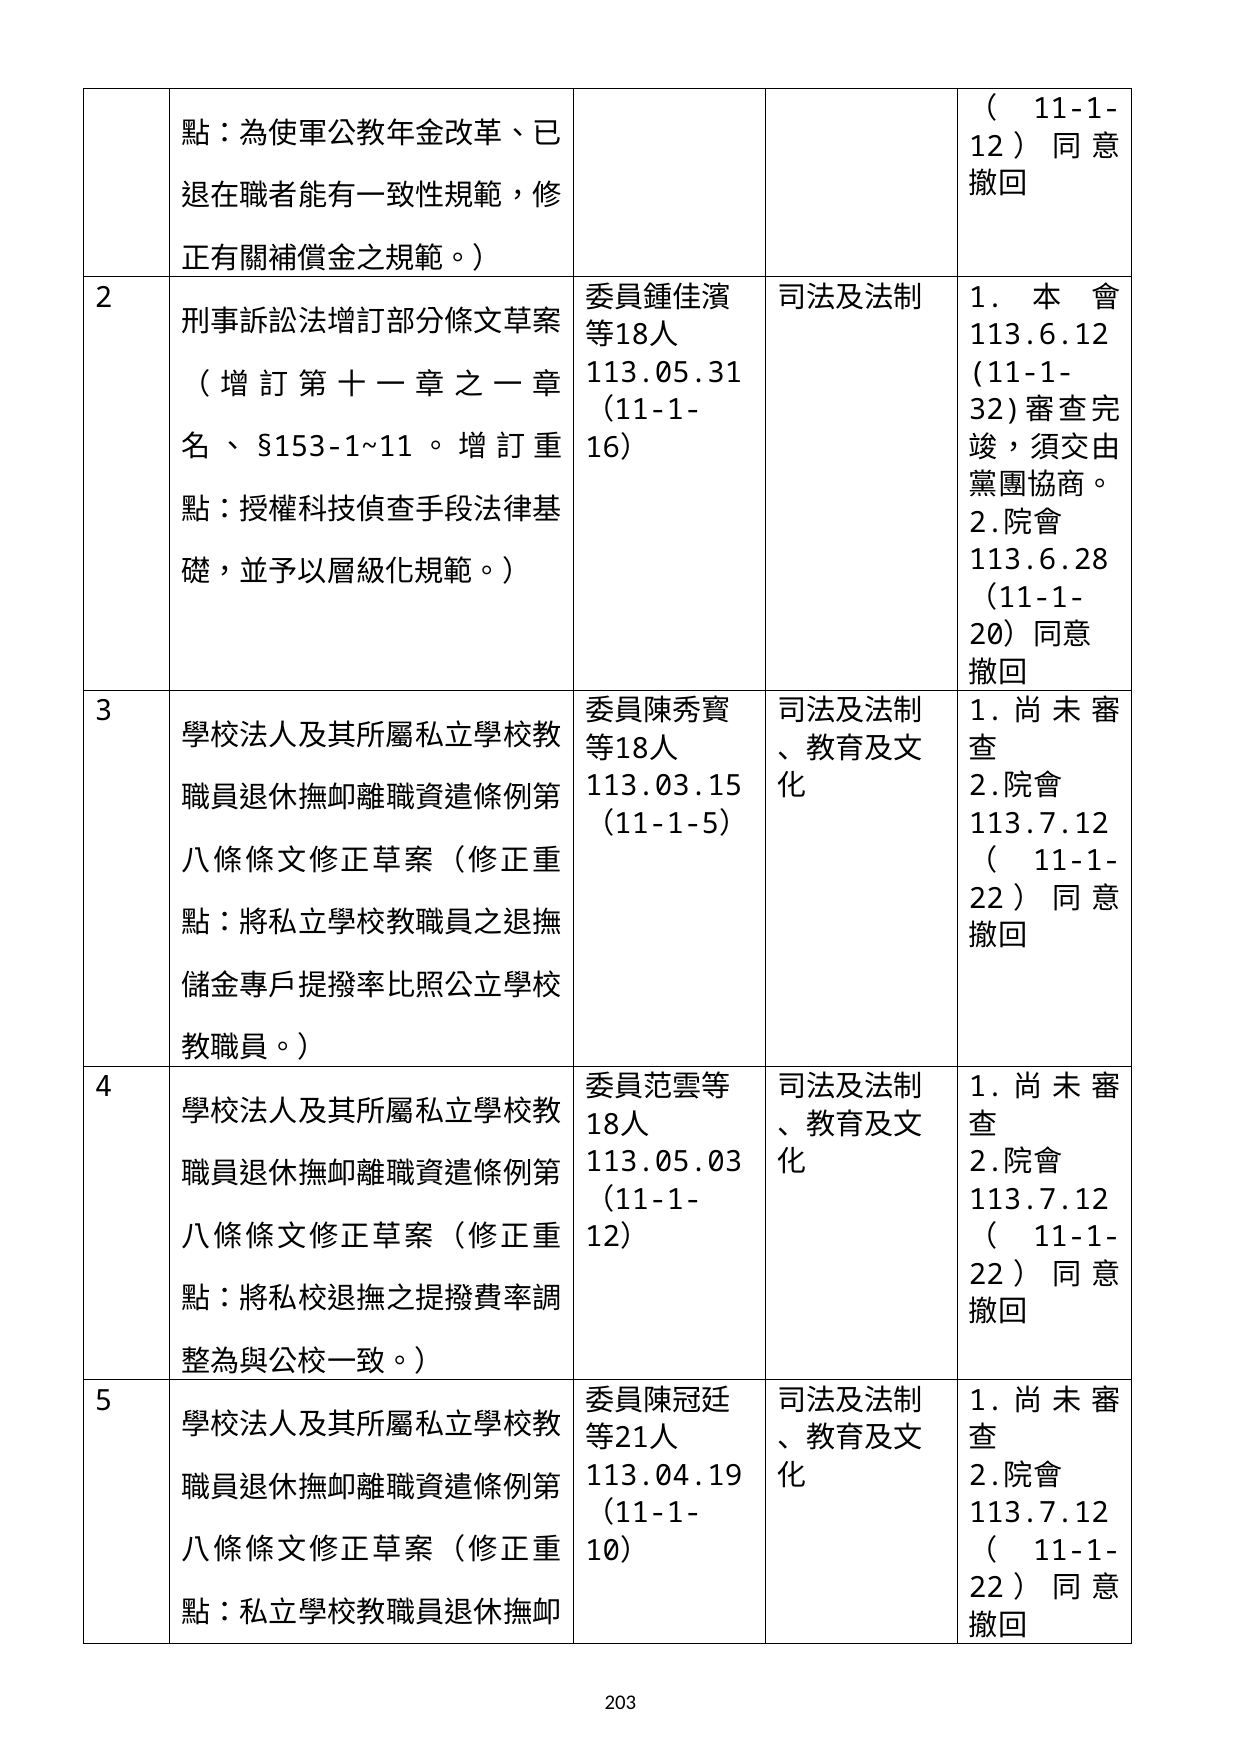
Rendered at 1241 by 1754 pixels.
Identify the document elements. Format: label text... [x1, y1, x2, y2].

table_cell 1.本會113.6.12 (11-1-32)審查完竣，須交由黨團協商。 2.院會 113.6.28 （11-1-20）同意撤回 [958, 277, 1131, 690]
table_cell 司法及法制 [766, 277, 957, 690]
table_cell 2 [84, 277, 169, 690]
table_cell 委員陳秀寳等18人 113.03.15 （11-1-5） [574, 691, 765, 1066]
table_cell 司法及法制、教育及文化 [766, 691, 957, 1066]
table_cell 司法及法制、教育及文化 [766, 1380, 957, 1643]
table_cell [574, 89, 765, 276]
table_cell [766, 89, 957, 276]
table_cell 1.尚未審查 2.院會 113.7.12 （11-1-22）同意撤回 [958, 691, 1131, 1066]
table_cell 1.尚未審查 2.院會 113.7.12 （11-1-22）同意撤回 [958, 1067, 1131, 1379]
table_cell 學校法人及其所屬私立學校教職員退休撫卹離職資遣條例第八條條文修正草案（修正重點：將私立學校教職員之退撫儲金專戶提撥率比照公立學校教職員。） [170, 691, 573, 1066]
table_cell 學校法人及其所屬私立學校教職員退休撫卹離職資遣條例第八條條文修正草案（修正重點：私立學校教職員退休撫卹 [170, 1380, 573, 1643]
table_cell 委員陳冠廷等21人 113.04.19 （11-1-10） [574, 1380, 765, 1643]
table_cell 1.尚未審查 2.院會 113.7.12 （11-1-22）同意撤回 [958, 1380, 1131, 1643]
table_cell [84, 89, 169, 276]
table_cell （11-1-12）同意撤回 [958, 89, 1131, 276]
table_cell 3 [84, 691, 169, 1066]
table_cell 刑事訴訟法增訂部分條文草案（增訂第十一章之一章名、§153-1~11。增訂重點：授權科技偵查手段法律基礎，並予以層級化規範。） [170, 277, 573, 690]
table_cell 點：為使軍公教年金改革、已退在職者能有一致性規範，修正有關補償金之規範。） [170, 89, 573, 276]
table_cell 5 [84, 1380, 169, 1643]
table_cell 4 [84, 1067, 169, 1379]
table_cell 學校法人及其所屬私立學校教職員退休撫卹離職資遣條例第八條條文修正草案（修正重點：將私校退撫之提撥費率調整為與公校一致。） [170, 1067, 573, 1379]
table_cell 委員范雲等18人 113.05.03 （11-1-12） [574, 1067, 765, 1379]
table_cell 委員鍾佳濱等18人113.05.31 （11-1-16） [574, 277, 765, 690]
table_cell 司法及法制、教育及文化 [766, 1067, 957, 1379]
